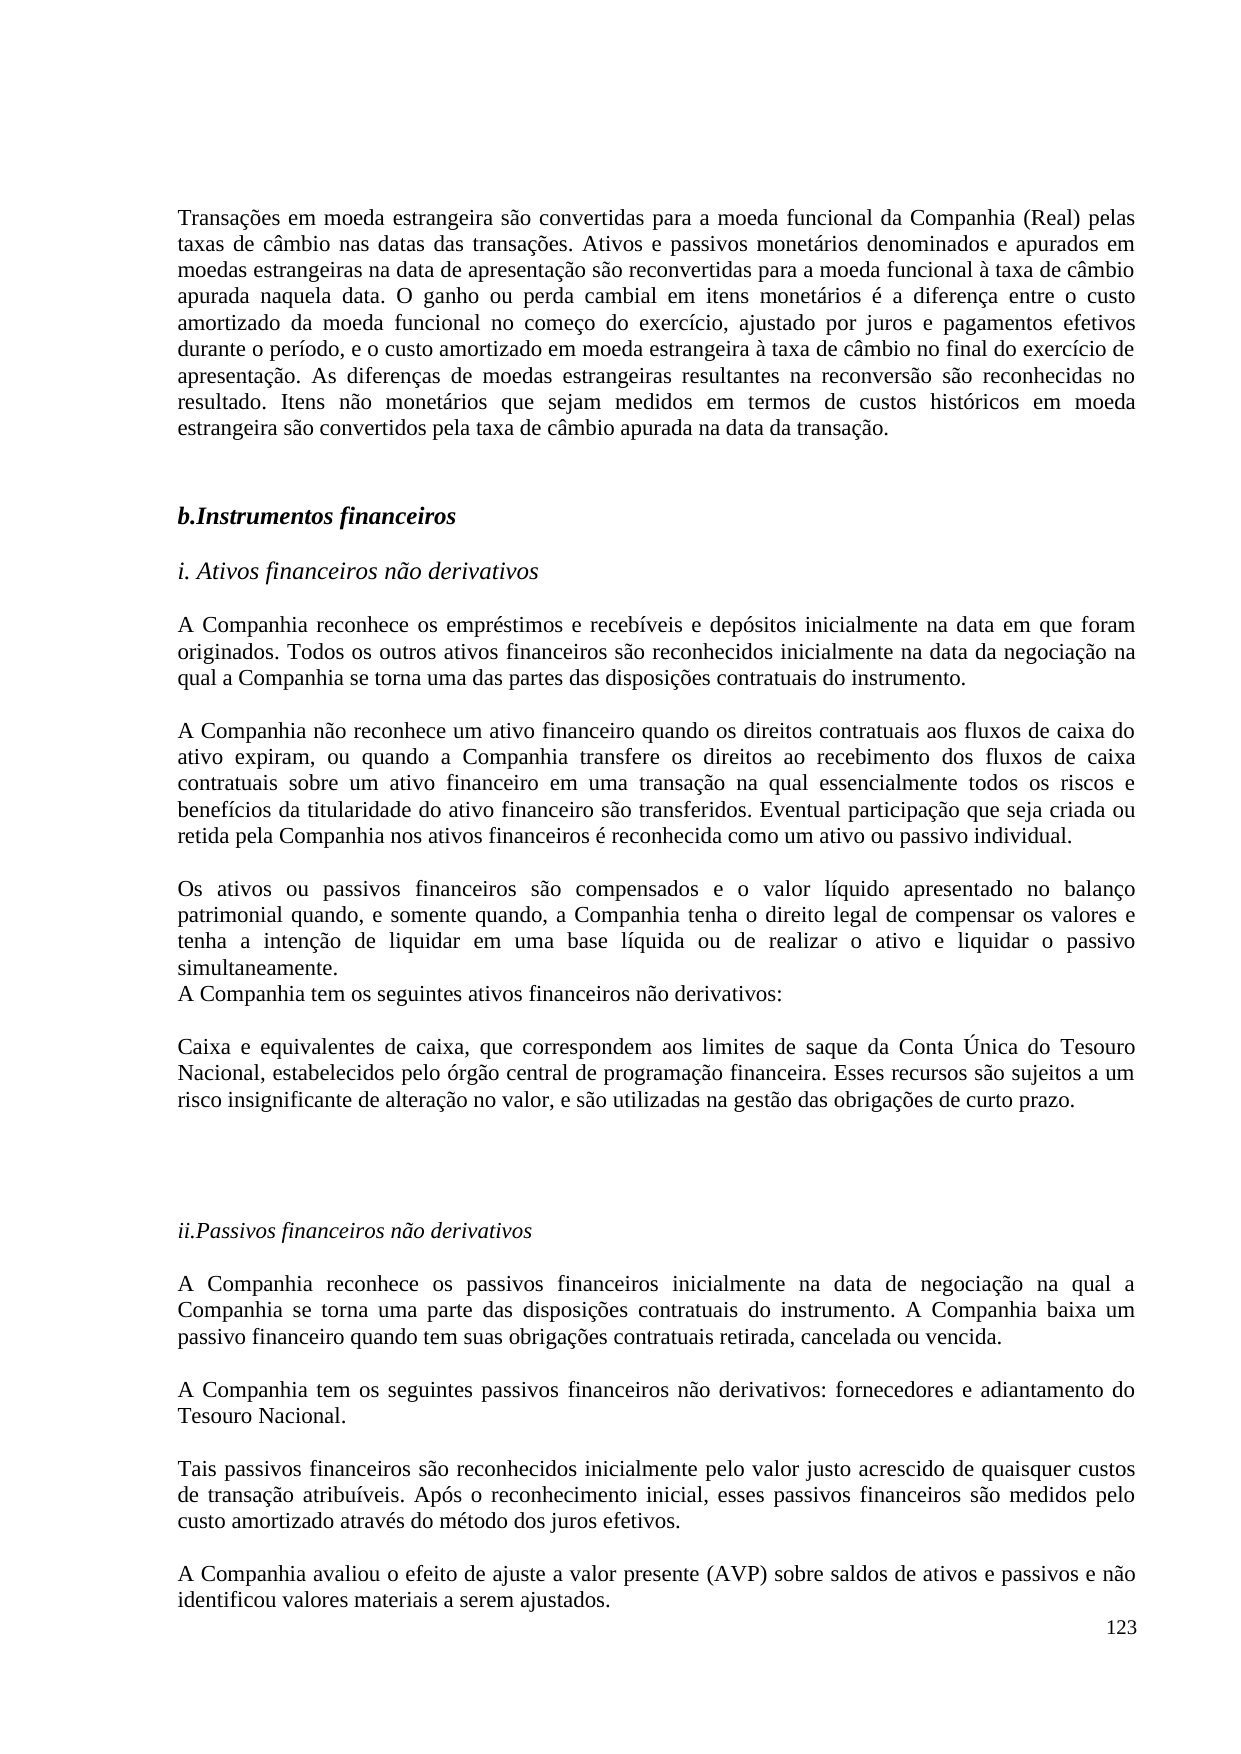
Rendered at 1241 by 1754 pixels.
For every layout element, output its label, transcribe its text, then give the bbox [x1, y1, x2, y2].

text A Companhia reconhece os passivos financeiros inicialmente na data de negociação na qual a Companhia se torna uma parte das disposições contratuais do instrumento. A Companhia baixa um passivo financeiro quando tem suas obrigações contratuais retirada, cancelada ou vencida. [177, 1270, 1137, 1349]
text ii.Passivos financeiros não derivativos [177, 1217, 1137, 1244]
text Os ativos ou passivos financeiros são compensados e o valor líquido apresentado no balanço patrimonial quando, e somente quando, a Companhia tenha o direito legal de compensar os valores e tenha a intenção de liquidar em uma base líquida ou de realizar o ativo e liquidar o passivo simultaneamente. [177, 875, 1137, 980]
text A Companhia avaliou o efeito de ajuste a valor presente (AVP) sobre saldos de ativos e passivos e não identificou valores materiais a serem ajustados. [177, 1560, 1137, 1613]
text i. Ativos financeiros não derivativos [177, 556, 1137, 585]
text A Companhia reconhece os empréstimos e recebíveis e depósitos inicialmente na data em que foram originados. Todos os outros ativos financeiros são reconhecidos inicialmente na data da negociação na qual a Companhia se torna uma das partes das disposições contratuais do instrumento. [177, 611, 1137, 690]
text A Companhia não reconhece um ativo financeiro quando os direitos contratuais aos fluxos de caixa do ativo expiram, ou quando a Companhia transfere os direitos ao recebimento dos fluxos de caixa contratuais sobre um ativo financeiro em uma transação na qual essencialmente todos os riscos e benefícios da titularidade do ativo financeiro são transferidos. Eventual participação que seja criada ou retida pela Companhia nos ativos financeiros é reconhecida como um ativo ou passivo individual. [177, 717, 1137, 848]
text A Companhia tem os seguintes passivos financeiros não derivativos: fornecedores e adiantamento do Tesouro Nacional. [177, 1376, 1137, 1428]
text Caixa e equivalentes de caixa, que correspondem aos limites de saque da Conta Única do Tesouro Nacional, estabelecidos pelo órgão central de programação financeira. Esses recursos são sujeitos a um risco insignificante de alteração no valor, e são utilizadas na gestão das obrigações de curto prazo. [177, 1033, 1137, 1112]
text b.Instrumentos financeiros [177, 501, 1137, 530]
text Tais passivos financeiros são reconhecidos inicialmente pelo valor justo acrescido de quaisquer custos de transação atribuíveis. Após o reconhecimento inicial, esses passivos financeiros são medidos pelo custo amortizado através do método dos juros efetivos. [177, 1455, 1137, 1534]
text Transações em moeda estrangeira são convertidas para a moeda funcional da Companhia (Real) pelas taxas de câmbio nas datas das transações. Ativos e passivos monetários denominados e apurados em moedas estrangeiras na data de apresentação são reconvertidas para a moeda funcional à taxa de câmbio apurada naquela data. O ganho ou perda cambial em itens monetários é a diferença entre o custo amortizado da moeda funcional no começo do exercício, ajustado por juros e pagamentos efetivos durante o período, e o custo amortizado em moeda estrangeira à taxa de câmbio no final do exercício de apresentação. As diferenças de moedas estrangeiras resultantes na reconversão são reconhecidas no resultado. Itens não monetários que sejam medidos em termos de custos históricos em moeda estrangeira são convertidos pela taxa de câmbio apurada na data da transação. [177, 203, 1137, 441]
text A Companhia tem os seguintes ativos financeiros não derivativos: [177, 980, 1137, 1007]
